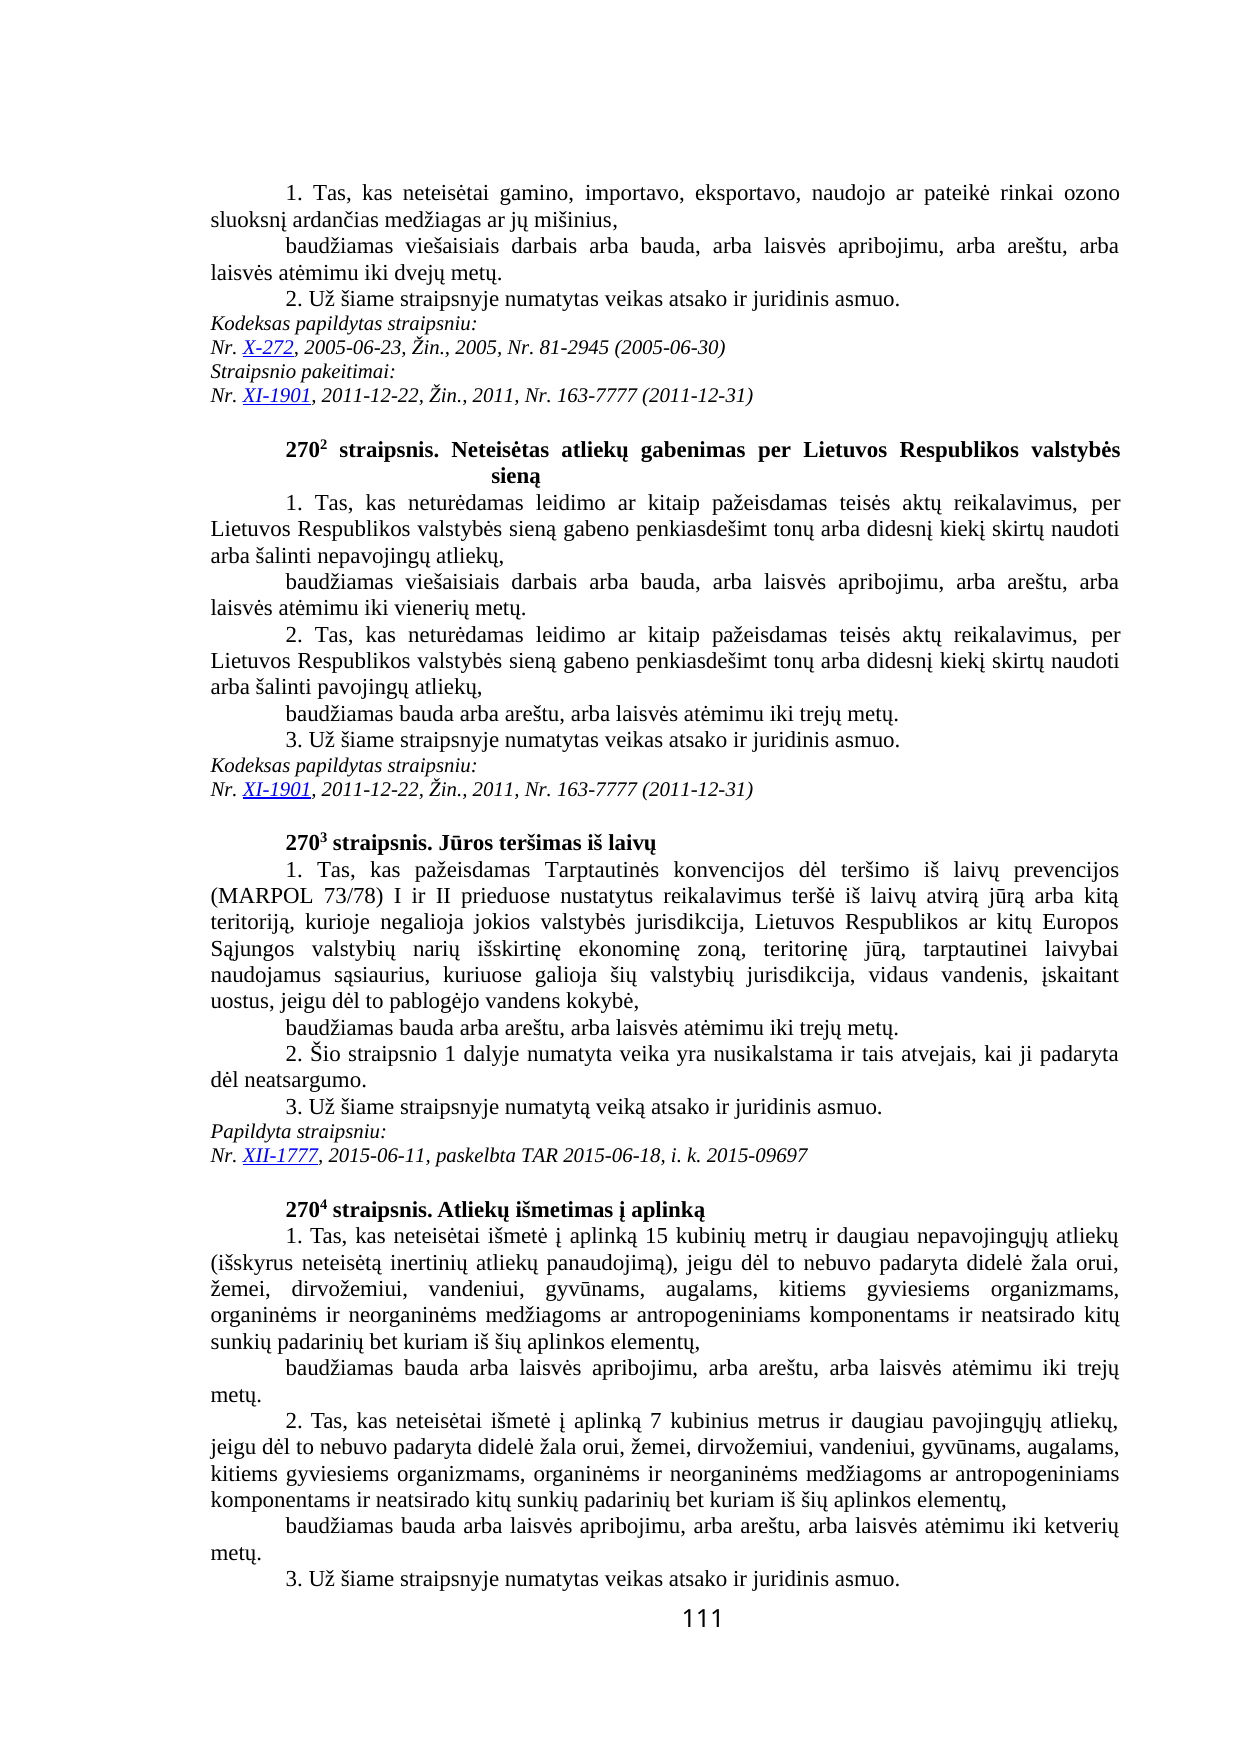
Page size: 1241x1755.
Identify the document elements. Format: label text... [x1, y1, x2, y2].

text Kodeksas papildytas straipsniu: [210, 311, 1120, 335]
text Nr. XII-1777, 2015-06-11, paskelbta TAR 2015-06-18, i. k. 2015-09697 [210, 1143, 1120, 1167]
text baudžiamas bauda arba laisvės apribojimu, arba areštu, arba laisvės atėmimu iki trejų metų. [210, 1354, 1120, 1407]
text baudžiamas bauda arba areštu, arba laisvės atėmimu iki trejų metų. [210, 700, 1120, 726]
text baudžiamas viešaisiais darbais arba bauda, arba laisvės apribojimu, arba areštu, arba laisvės atėmimu iki vienerių metų. [210, 568, 1120, 621]
text baudžiamas bauda arba laisvės apribojimu, arba areštu, arba laisvės atėmimu iki ketverių metų. [210, 1512, 1120, 1565]
text 2. Tas, kas neturėdamas leidimo ar kitaip pažeisdamas teisės aktų reikalavimus, per Lietuvos Respublikos valstybės sieną gabeno penkiasdešimt tonų arba didesnį kiekį skirtų naudoti arba šalinti pavojingų atliekų, [210, 621, 1120, 700]
text 2703 straipsnis. Jūros teršimas iš laivų [210, 829, 1120, 856]
text 3. Už šiame straipsnyje numatytas veikas atsako ir juridinis asmuo. [210, 726, 1120, 752]
text 2. Už šiame straipsnyje numatytas veikas atsako ir juridinis asmuo. [210, 285, 1120, 311]
text Straipsnio pakeitimai: [210, 359, 1120, 383]
text 2702 straipsnis. Neteisėtas atliekų gabenimas per Lietuvos Respublikos valstybės sieną [285, 436, 1120, 489]
text 1. Tas, kas neteisėtai gamino, importavo, eksportavo, naudojo ar pateikė rinkai ozono sluoksnį ardančias medžiagas ar jų mišinius, [210, 179, 1120, 232]
text baudžiamas bauda arba areštu, arba laisvės atėmimu iki trejų metų. [210, 1014, 1120, 1040]
text 2. Tas, kas neteisėtai išmetė į aplinką 7 kubinius metrus ir daugiau pavojingųjų atliekų, jeigu dėl to nebuvo padaryta didelė žala orui, žemei, dirvožemiui, vandeniui, gyvūnams, augalams, kitiems gyviesiems organizmams, organinėms ir neorganinėms medžiagoms ar antropogeniniams komponentams ir neatsirado kitų sunkių padarinių bet kuriam iš šių aplinkos elementų, [210, 1407, 1120, 1512]
text Nr. XI-1901, 2011-12-22, Žin., 2011, Nr. 163-7777 (2011-12-31) [210, 383, 1120, 407]
text 2704 straipsnis. Atliekų išmetimas į aplinką [210, 1196, 1120, 1222]
text 1. Tas, kas pažeisdamas Tarptautinės konvencijos dėl teršimo iš laivų prevencijos (MARPOL 73/78) I ir II prieduose nustatytus reikalavimus teršė iš laivų atvirą jūrą arba kitą teritoriją, kurioje negalioja jokios valstybės jurisdikcija, Lietuvos Respublikos ar kitų Europos Sąjungos valstybių narių išskirtinę ekonominę zoną, teritorinę jūrą, tarptautinei laivybai naudojamus sąsiaurius, kuriuose galioja šių valstybių jurisdikcija, vidaus vandenis, įskaitant uostus, jeigu dėl to pablogėjo vandens kokybė, [210, 856, 1120, 1014]
text Nr. XI-1901, 2011-12-22, Žin., 2011, Nr. 163-7777 (2011-12-31) [210, 777, 1120, 801]
text 1. Tas, kas neteisėtai išmetė į aplinką 15 kubinių metrų ir daugiau nepavojingųjų atliekų (išskyrus neteisėtą inertinių atliekų panaudojimą), jeigu dėl to nebuvo padaryta didelė žala orui, žemei, dirvožemiui, vandeniui, gyvūnams, augalams, kitiems gyviesiems organizmams, organinėms ir neorganinėms medžiagoms ar antropogeniniams komponentams ir neatsirado kitų sunkių padarinių bet kuriam iš šių aplinkos elementų, [210, 1222, 1120, 1354]
text 3. Už šiame straipsnyje numatytas veikas atsako ir juridinis asmuo. [210, 1565, 1120, 1591]
text 2. Šio straipsnio 1 dalyje numatyta veika yra nusikalstama ir tais atvejais, kai ji padaryta dėl neatsargumo. [210, 1040, 1120, 1093]
text Papildyta straipsniu: [210, 1119, 1120, 1143]
text Kodeksas papildytas straipsniu: [210, 752, 1120, 777]
text Nr. X-272, 2005-06-23, Žin., 2005, Nr. 81-2945 (2005-06-30) [210, 335, 1120, 359]
text 1. Tas, kas neturėdamas leidimo ar kitaip pažeisdamas teisės aktų reikalavimus, per Lietuvos Respublikos valstybės sieną gabeno penkiasdešimt tonų arba didesnį kiekį skirtų naudoti arba šalinti nepavojingų atliekų, [210, 489, 1120, 568]
text baudžiamas viešaisiais darbais arba bauda, arba laisvės apribojimu, arba areštu, arba laisvės atėmimu iki dvejų metų. [210, 232, 1120, 285]
text 3. Už šiame straipsnyje numatytą veiką atsako ir juridinis asmuo. [210, 1093, 1120, 1119]
